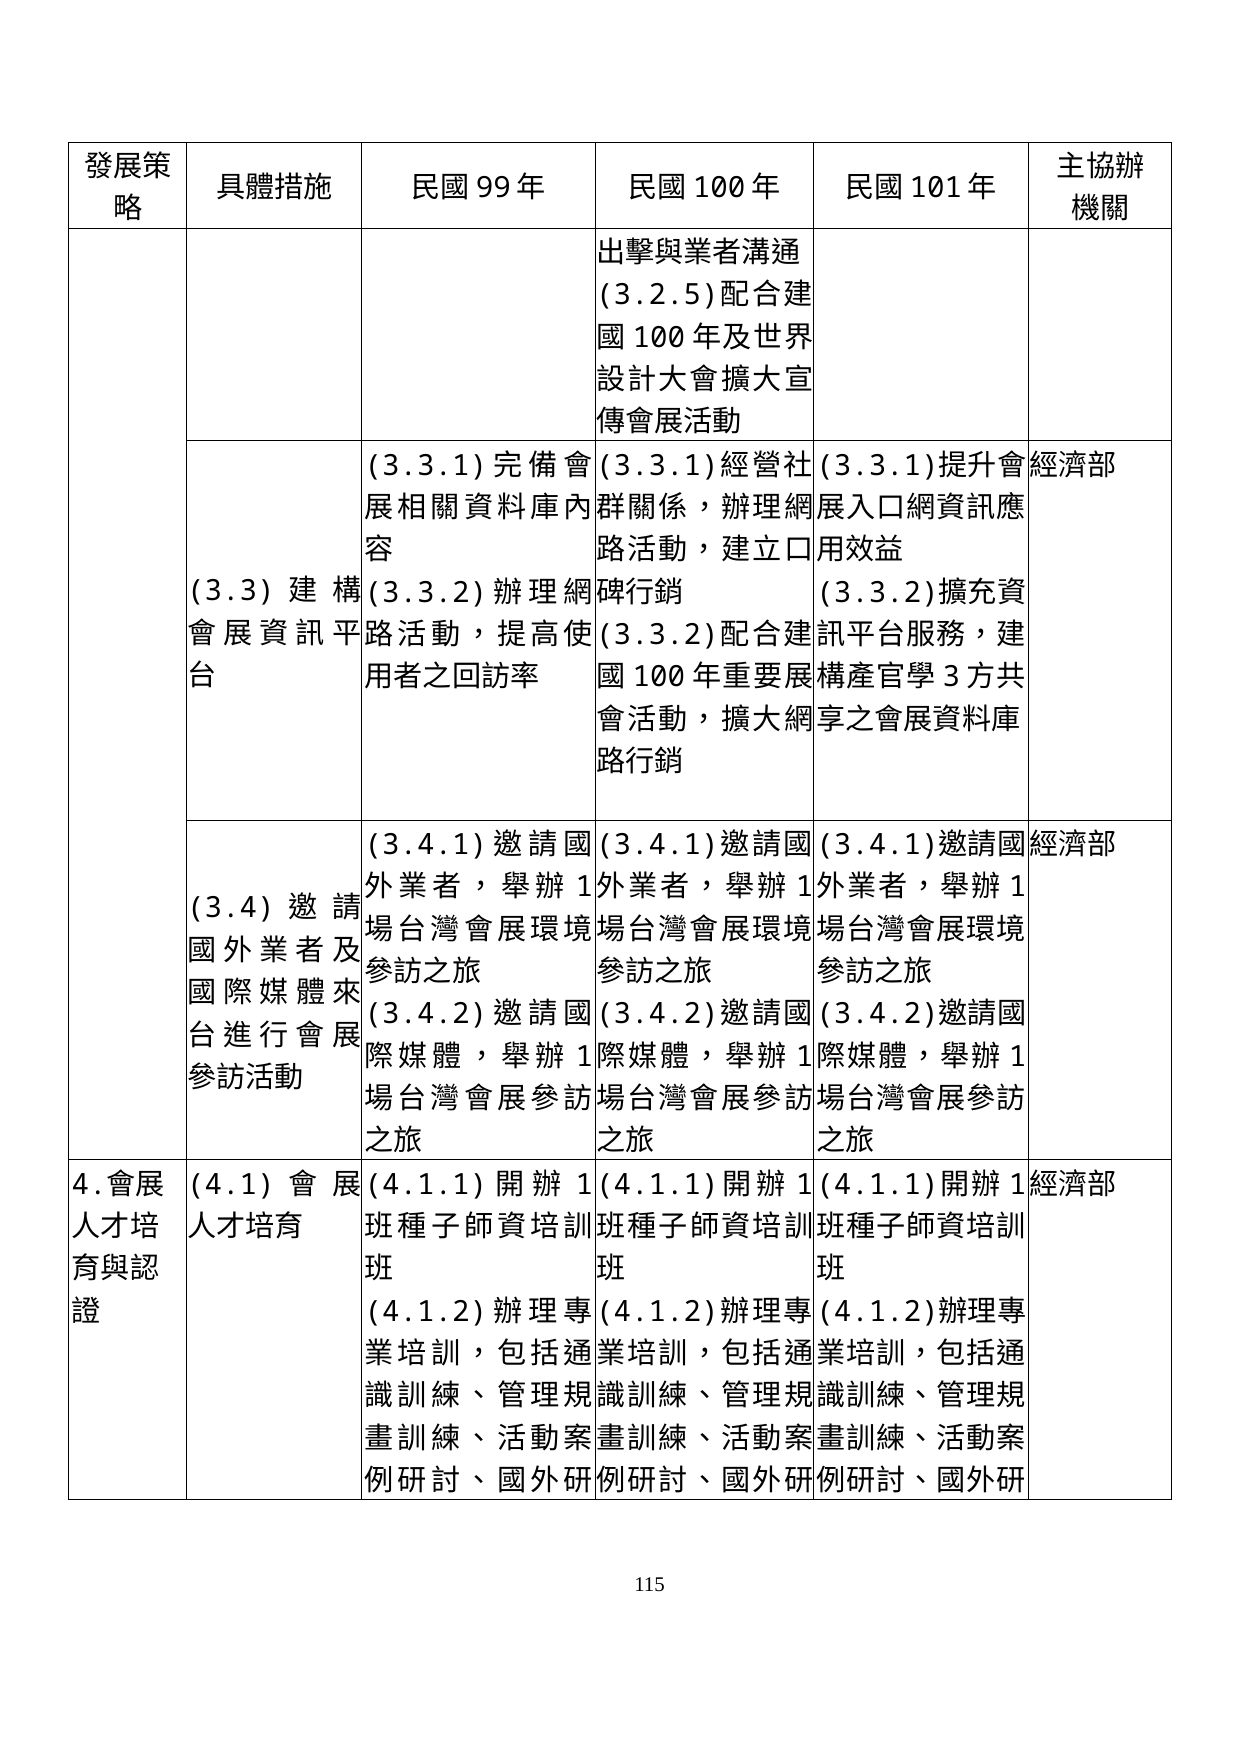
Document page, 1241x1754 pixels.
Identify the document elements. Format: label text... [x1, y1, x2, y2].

table_cell [187, 229, 361, 440]
table_cell (4.1.1)開辦1班種子師資培訓班 (4.1.2)辦理專業培訓，包括通識訓練、管理規畫訓練、活動案例研討、國外研 [362, 1160, 595, 1499]
table_cell (3.4)邀請國外業者及國際媒體來台進行會展參訪活動 [187, 821, 361, 1159]
table_cell (3.4.1)邀請國外業者，舉辦1場台灣會展環境參訪之旅 (3.4.2)邀請國際媒體，舉辦1場台灣會展參訪之旅 [814, 821, 1028, 1159]
table_cell [69, 229, 186, 1159]
table_header 主協辦 機關 [1029, 143, 1171, 227]
table_cell 經濟部 [1029, 1160, 1171, 1499]
table_cell 經濟部 [1029, 441, 1171, 819]
table_cell (3.3)建構會展資訊平台 [187, 441, 361, 819]
table_cell 4.會展人才培育與認證 [69, 1160, 186, 1499]
table_header 民國100年 [596, 143, 813, 227]
table_cell [362, 229, 595, 440]
table_cell (3.3.1)提升會展入口網資訊應用效益 (3.3.2)擴充資訊平台服務，建構產官學3方共享之會展資料庫 [814, 441, 1028, 819]
table_header 發展策略 [69, 143, 186, 227]
table_cell 出擊與業者溝通 (3.2.5)配合建國100年及世界設計大會擴大宣傳會展活動 [596, 229, 813, 440]
table_cell (4.1)會展人才培育 [187, 1160, 361, 1499]
table_header 民國99年 [362, 143, 595, 227]
table_cell (3.4.1)邀請國外業者，舉辦1場台灣會展環境參訪之旅 (3.4.2)邀請國際媒體，舉辦1場台灣會展參訪之旅 [362, 821, 595, 1159]
table_cell 經濟部 [1029, 821, 1171, 1159]
table_cell (3.4.1)邀請國外業者，舉辦1場台灣會展環境參訪之旅 (3.4.2)邀請國際媒體，舉辦1場台灣會展參訪之旅 [596, 821, 813, 1159]
table_cell [1029, 229, 1171, 440]
table_cell (3.3.1)經營社群關係，辦理網路活動，建立口碑行銷 (3.3.2)配合建國100年重要展會活動，擴大網路行銷 [596, 441, 813, 819]
table_header 民國101年 [814, 143, 1028, 227]
table_cell [814, 229, 1028, 440]
table_cell (4.1.1)開辦1班種子師資培訓班 (4.1.2)辦理專業培訓，包括通識訓練、管理規畫訓練、活動案例研討、國外研 [814, 1160, 1028, 1499]
table_cell (3.3.1)完備會展相關資料庫內容 (3.3.2)辦理網路活動，提高使用者之回訪率 [362, 441, 595, 819]
table_header 具體措施 [187, 143, 361, 227]
table_cell (4.1.1)開辦1班種子師資培訓班 (4.1.2)辦理專業培訓，包括通識訓練、管理規畫訓練、活動案例研討、國外研 [596, 1160, 813, 1499]
